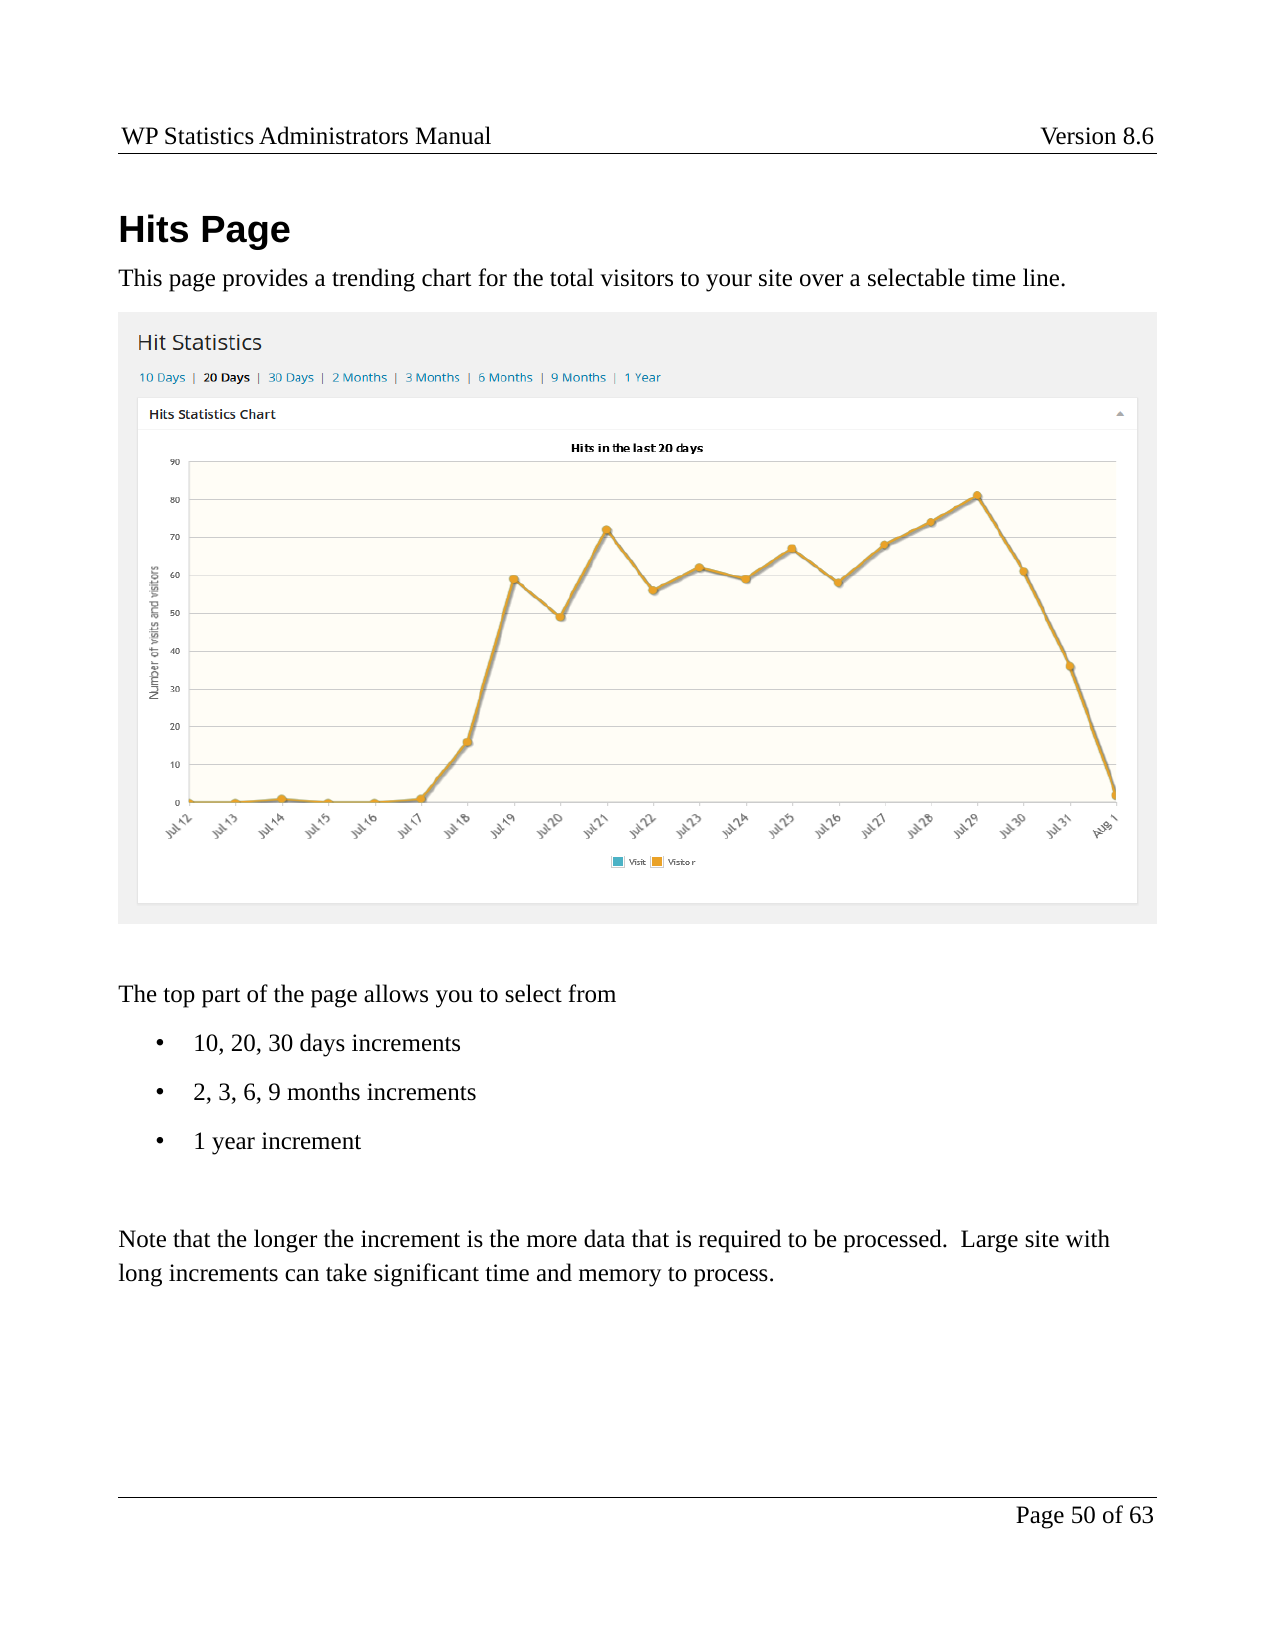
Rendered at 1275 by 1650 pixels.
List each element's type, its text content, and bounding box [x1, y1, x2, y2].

list 1 year increment [156, 1126, 1157, 1154]
text Note that the longer the increment is the more data that is required to be processed. Large site with long increments can take significant time and memory to process. [118, 1224, 1157, 1287]
subtitle Hits Page [118, 207, 1157, 251]
picture [118, 312, 1157, 924]
list 10, 20, 30 days increments [156, 1028, 1157, 1056]
text The top part of the page allows you to select from [118, 979, 1157, 1007]
list 2, 3, 6, 9 months increments [156, 1077, 1157, 1106]
text This page provides a trending chart for the total visitors to your site over a selectable time line. [118, 263, 1157, 292]
